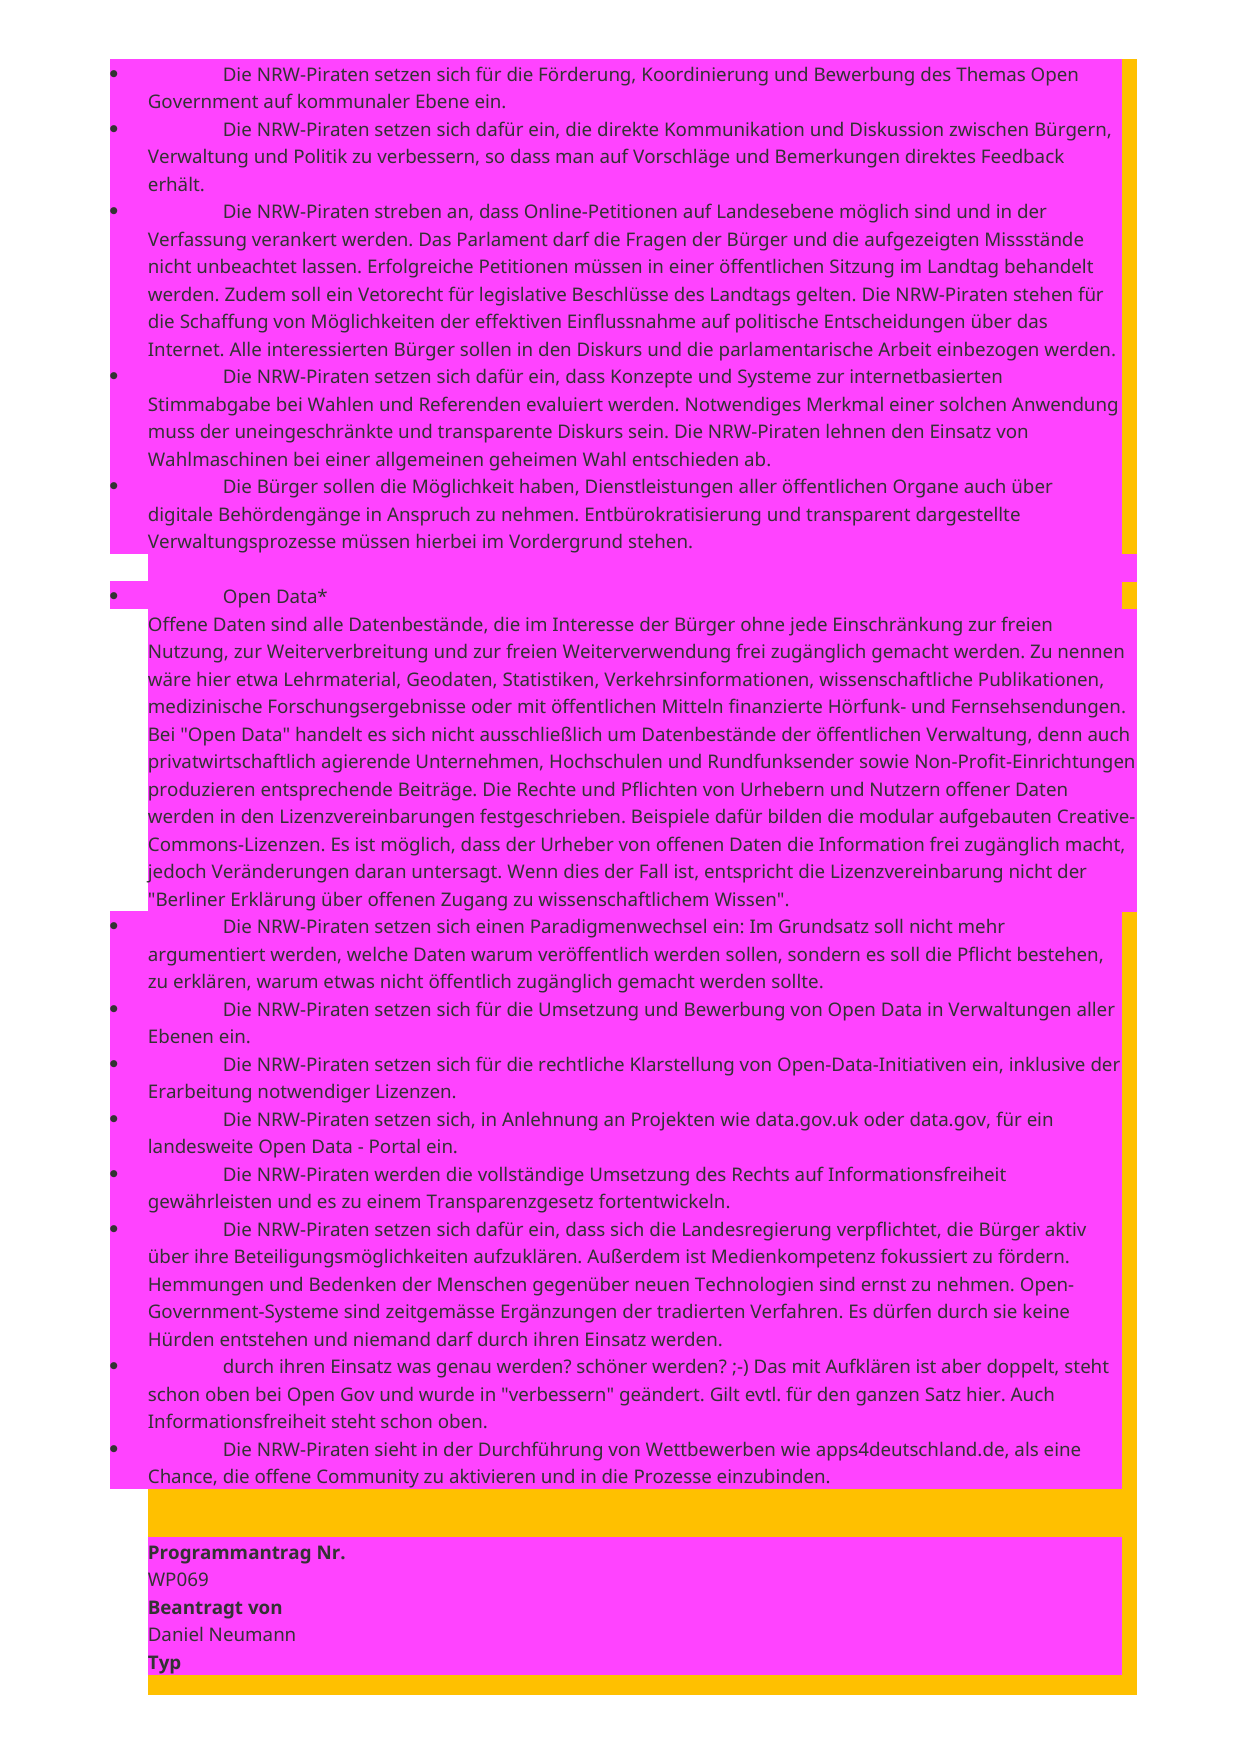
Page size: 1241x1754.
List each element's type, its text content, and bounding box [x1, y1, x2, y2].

list Die NRW-Piraten werden die vollständige Umsetzung des Rechts auf Informationsfreiheit gewährleisten und es zu einem Transparenzgesetz fortentwickeln. [110, 1159, 1122, 1214]
list Die NRW-Piraten sieht in der Durchführung von Wettbewerben wie apps4deutschland.de, als eine Chance, die offene Community zu aktivieren und in die Prozesse einzubinden. [110, 1434, 1122, 1489]
list Die NRW-Piraten setzen sich für die rechtliche Klarstellung von Open-Data-Initiativen ein, inklusive der Erarbeitung notwendiger Lizenzen. [110, 1049, 1122, 1104]
list Die NRW-Piraten setzen sich für die Umsetzung und Bewerbung von Open Data in Verwaltungen aller Ebenen ein. [110, 994, 1122, 1049]
text Beantragt von [148, 1592, 1122, 1620]
list Die NRW-Piraten streben an, dass Online-Petitionen auf Landesebene möglich sind und in der Verfassung verankert werden. Das Parlament darf die Fragen der Bürger und die aufgezeigten Missstände nicht unbeachtet lassen. Erfolgreiche Petitionen müssen in einer öffentlichen Sitzung im Landtag behandelt werden. Zudem soll ein Vetorecht für legislative Beschlüsse des Landtags gelten. Die NRW-Piraten stehen für die Schaffung von Möglichkeiten der effektiven Einflussnahme auf politische Entscheidungen über das Internet. Alle interessierten Bürger sollen in den Diskurs und die parlamentarische Arbeit einbezogen werden. [110, 197, 1122, 362]
list Die NRW-Piraten setzen sich dafür ein, dass Konzepte und Systeme zur internetbasierten Stimmabgabe bei Wahlen und Referenden evaluiert werden. Notwendiges Merkmal einer solchen Anwendung muss der uneingeschränkte und transparente Diskurs sein. Die NRW-Piraten lehnen den Einsatz von Wahlmaschinen bei einer allgemeinen geheimen Wahl entschieden ab. [110, 362, 1122, 472]
list Die Bürger sollen die Möglichkeit haben, Dienstleistungen aller öffentlichen Organe auch über digitale Behördengänge in Anspruch zu nehmen. Entbürokratisierung und transparent dargestellte Verwaltungsprozesse müssen hierbei im Vordergrund stehen. [110, 472, 1122, 554]
list Die NRW-Piraten setzen sich, in Anlehnung an Projekten wie data.gov.uk oder data.gov, für ein landesweite Open Data - Portal ein. [110, 1104, 1122, 1159]
list Die NRW-Piraten setzen sich einen Paradigmenwechsel ein: Im Grundsatz soll nicht mehr argumentiert werden, welche Daten warum veröffentlich werden sollen, sondern es soll die Pflicht bestehen, zu erklären, warum etwas nicht öffentlich zugänglich gemacht werden sollte. [110, 912, 1122, 994]
list Die NRW-Piraten setzen sich für die Förderung, Koordinierung und Bewerbung des Themas Open Government auf kommunaler Ebene ein. [110, 59, 1122, 114]
text WP069 [148, 1565, 1122, 1592]
text Offene Daten sind alle Datenbestände, die im Interesse der Bürger ohne jede Einschränkung zur freien Nutzung, zur Weiterverbreitung und zur freien Weiterverwendung frei zugänglich gemacht werden. Zu nennen wäre hier etwa Lehrmaterial, Geodaten, Statistiken, Verkehrsinformationen, wissenschaftliche Publikationen, medizinische Forschungsergebnisse oder mit öffentlichen Mitteln finanzierte Hörfunk- und Fernsehsendungen. Bei "Open Data" handelt es sich nicht ausschließlich um Datenbestände der öffentlichen Verwaltung, denn auch privatwirtschaftlich agierende Unternehmen, Hochschulen und Rundfunksender sowie Non-Profit-Einrichtungen produzieren entsprechende Beiträge. Die Rechte und Pflichten von Urhebern und Nutzern offener Daten werden in den Lizenzvereinbarungen festgeschrieben. Beispiele dafür bilden die modular aufgebauten Creative-Commons-Lizenzen. Es ist möglich, dass der Urheber von offenen Daten die Information frei zugänglich macht, jedoch Veränderungen daran untersagt. Wenn dies der Fall ist, entspricht die Lizenzvereinbarung nicht der "Berliner Erklärung über offenen Zugang zu wissenschaftlichem Wissen". [148, 609, 1137, 912]
list Open Data* [110, 582, 1122, 609]
text Daniel Neumann [148, 1620, 1122, 1647]
list Die NRW-Piraten setzen sich dafür ein, dass sich die Landesregierung verpflichtet, die Bürger aktiv über ihre Beteiligungsmöglichkeiten aufzuklären. Außerdem ist Medienkompetenz fokussiert zu fördern. Hemmungen und Bedenken der Menschen gegenüber neuen Technologien sind ernst zu nehmen. Open-Government-Systeme sind zeitgemässe Ergänzungen der tradierten Verfahren. Es dürfen durch sie keine Hürden entstehen und niemand darf durch ihren Einsatz werden. [110, 1214, 1122, 1352]
text Typ [148, 1647, 1122, 1675]
list durch ihren Einsatz was genau werden? schöner werden? ;-) Das mit Aufklären ist aber doppelt, steht schon oben bei Open Gov und wurde in "verbessern" geändert. Gilt evtl. für den ganzen Satz hier. Auch Informationsfreiheit steht schon oben. [110, 1352, 1122, 1434]
list Die NRW-Piraten setzen sich dafür ein, die direkte Kommunikation und Diskussion zwischen Bürgern, Verwaltung und Politik zu verbessern, so dass man auf Vorschläge und Bemerkungen direktes Feedback erhält. [110, 114, 1122, 197]
text Programmantrag Nr. [148, 1537, 1122, 1565]
